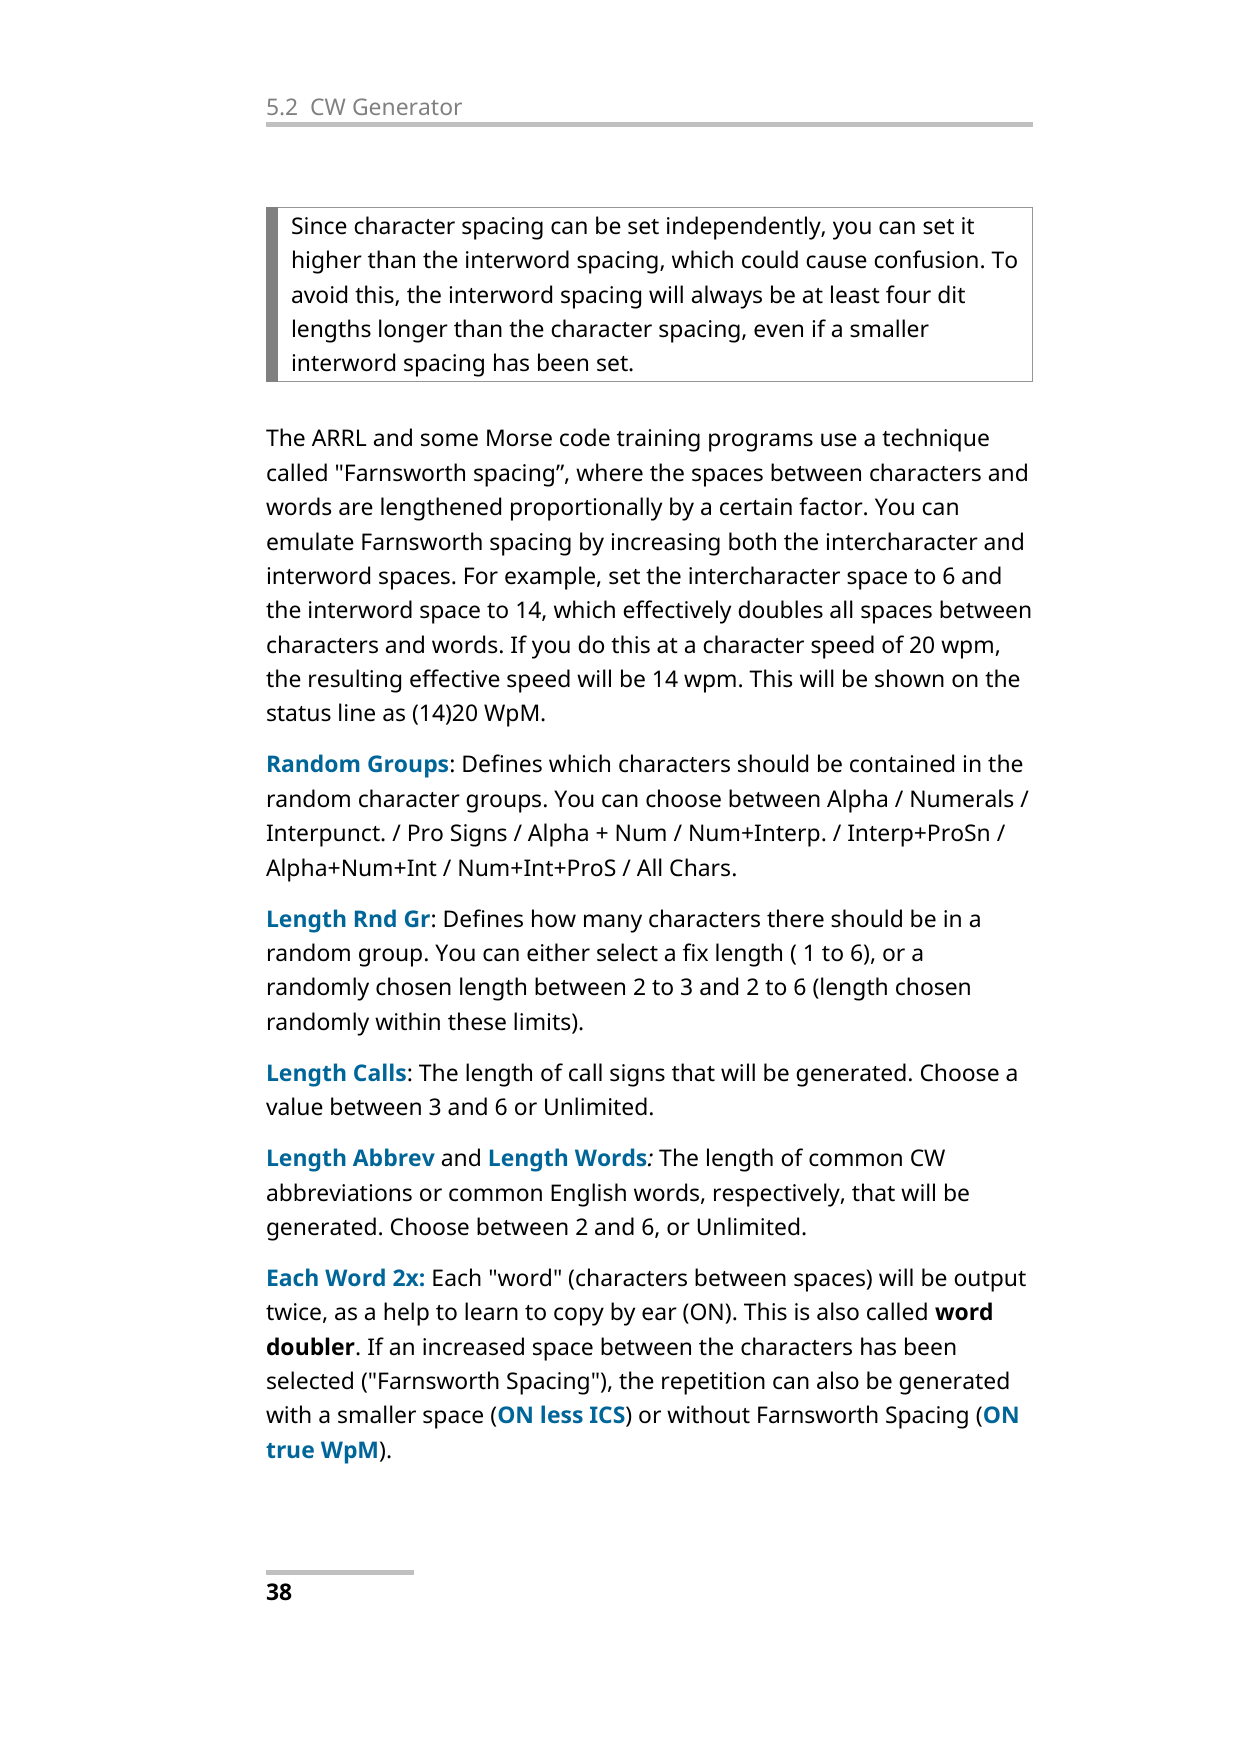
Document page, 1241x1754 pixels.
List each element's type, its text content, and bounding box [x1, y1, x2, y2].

text The ARRL and some Morse code training programs use a technique called "Farnsworth spacing”, where the spaces between characters and words are lengthened proportionally by a certain factor. You can emulate Farnsworth spacing by increasing both the intercharacter and interword spaces. For example, set the intercharacter space to 6 and the interword space to 14, which effectively doubles all spaces between characters and words. If you do this at a character speed of 20 wpm, the resulting effective speed will be 14 wpm. This will be shown on the status line as (14)20 WpM. [266, 422, 1033, 729]
text Length Rnd Gr: Defines how many characters there should be in a random group. You can either select a fix length ( 1 to 6), or a randomly chosen length between 2 to 3 and 2 to 6 (length chosen randomly within these limits). [266, 903, 1033, 1037]
text Each Word 2x: Each "word" (characters between spaces) will be output twice, as a help to learn to copy by ear (ON). This is also called word doubler. If an increased space between the characters has been selected ("Farnsworth Spacing"), the repetition can also be generated with a smaller space (ON less ICS) or without Farnsworth Spacing (ON true WpM). [266, 1262, 1033, 1465]
text Length Abbrev and Length Words: The length of common CW abbreviations or common English words, respectively, that will be generated. Choose between 2 and 6, or Unlimited. [266, 1142, 1033, 1242]
text Since character spacing can be set independently, you can set it higher than the interword spacing, which could cause confusion. To avoid this, the interword spacing will always be at least four dit lengths longer than the character spacing, even if a smaller interword spacing has been set. [278, 208, 1032, 381]
text Random Groups: Defines which characters should be contained in the random character groups. You can choose between Alpha / Numerals / Interpunct. / Pro Signs / Alpha + Num / Num+Interp. / Interp+ProSn / Alpha+Num+Int / Num+Int+ProS / All Chars. [266, 748, 1033, 883]
text Length Calls: The length of call signs that will be generated. Choose a value between 3 and 6 or Unlimited. [266, 1057, 1033, 1122]
